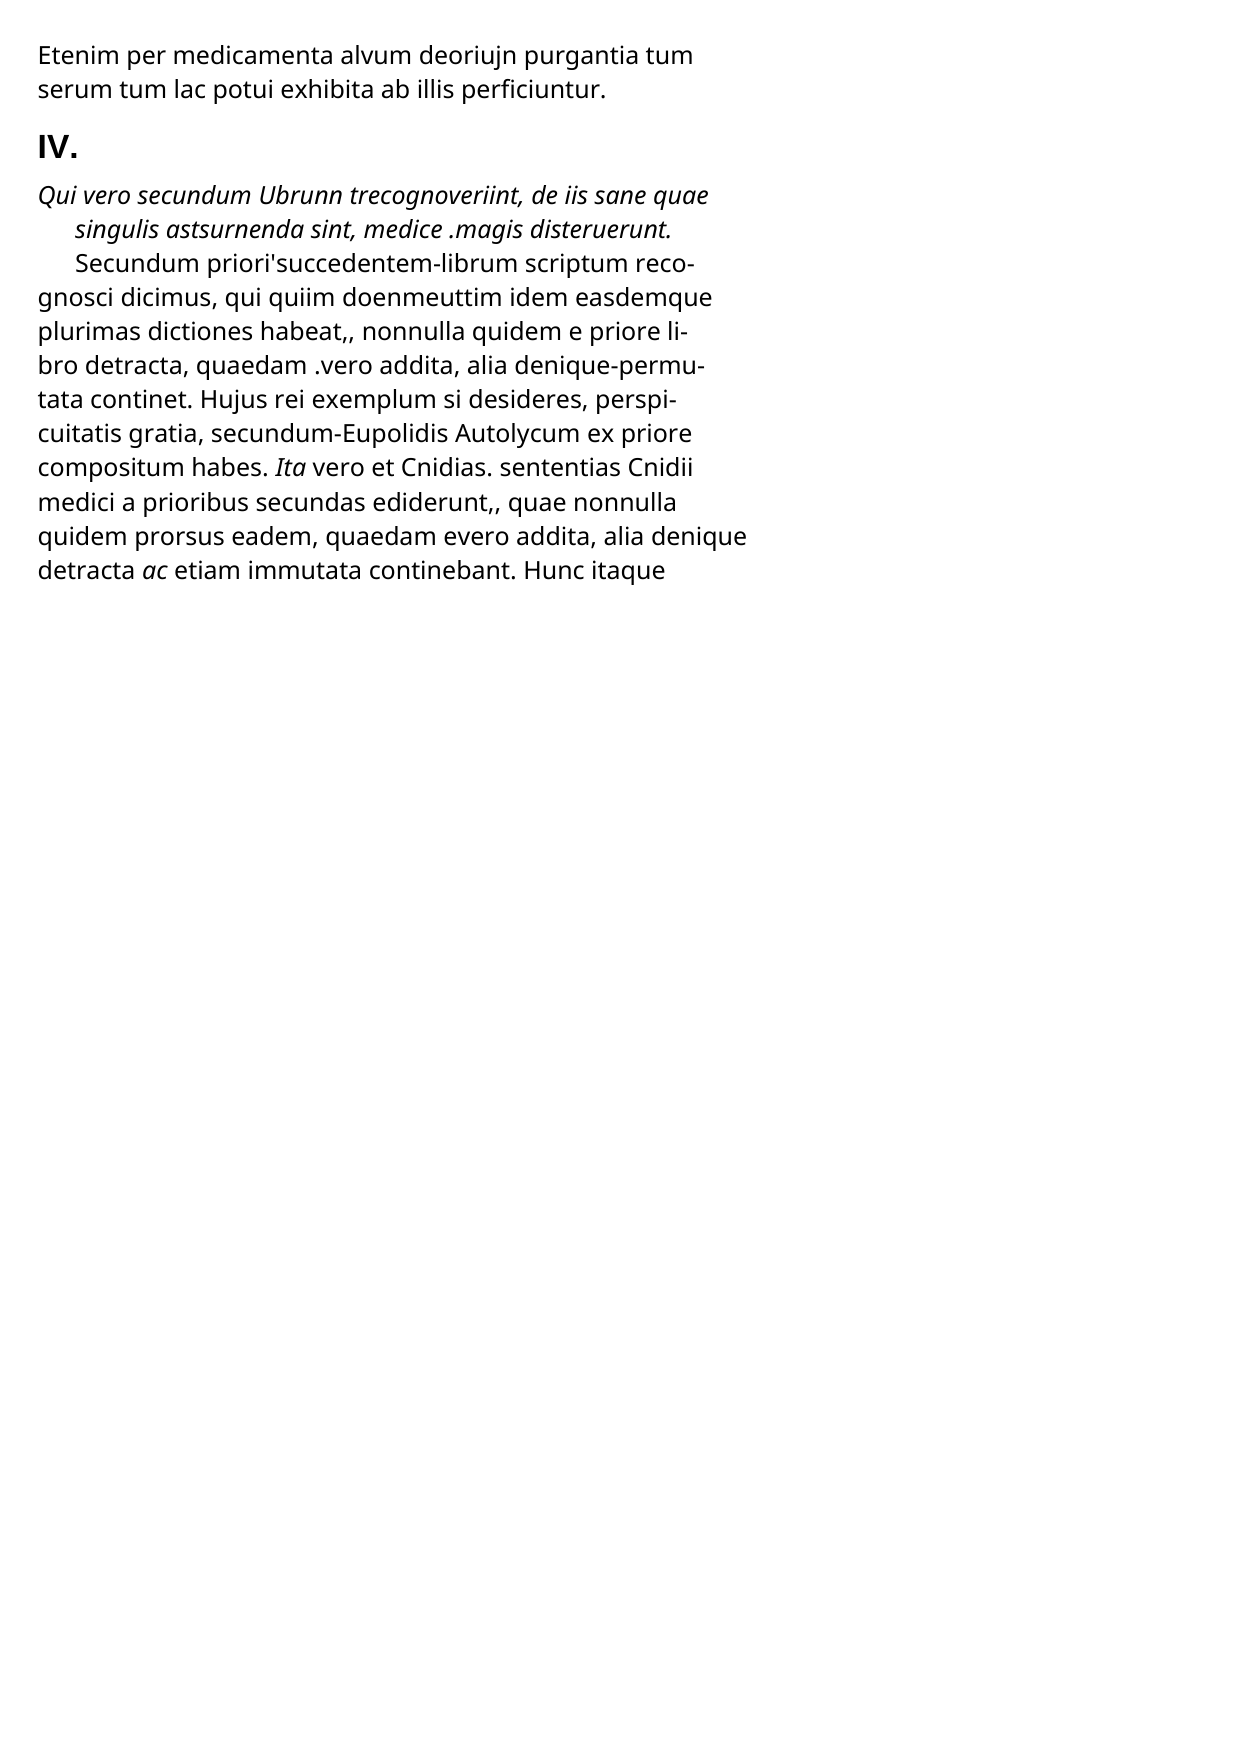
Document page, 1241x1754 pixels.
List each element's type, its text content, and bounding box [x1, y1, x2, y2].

subtitle IV. [37, 126, 1203, 165]
text Etenim per medicamenta alvum deoriujn purgantia tum serum tum lac potui exhibita ab illis perficiuntur. [37, 37, 1203, 106]
text Qui vero secundum Ubrunn trecognoveriint, de iis sane quae singulis astsurnenda sint, medice .magis disteruerunt. [37, 178, 1203, 246]
text Secundum priori'succedentem-librum scriptum reco- gnosci dicimus, qui quiim doenmeuttim idem easdemque plurimas dictiones habeat,, nonnulla quidem e priore li- bro detracta, quaedam .vero addita, alia denique-permu- tata continet. Hujus rei exemplum si desideres, perspi- cuitatis gratia, secundum-Eupolidis Autolycum ex priore compositum habes. Ita vero et Cnidias. sententias Cnidii medici a prioribus secundas ediderunt,, quae nonnulla quidem prorsus eadem, quaedam evero addita, alia denique detracta ac etiam immutata continebant. Hunc itaque [37, 246, 1203, 586]
